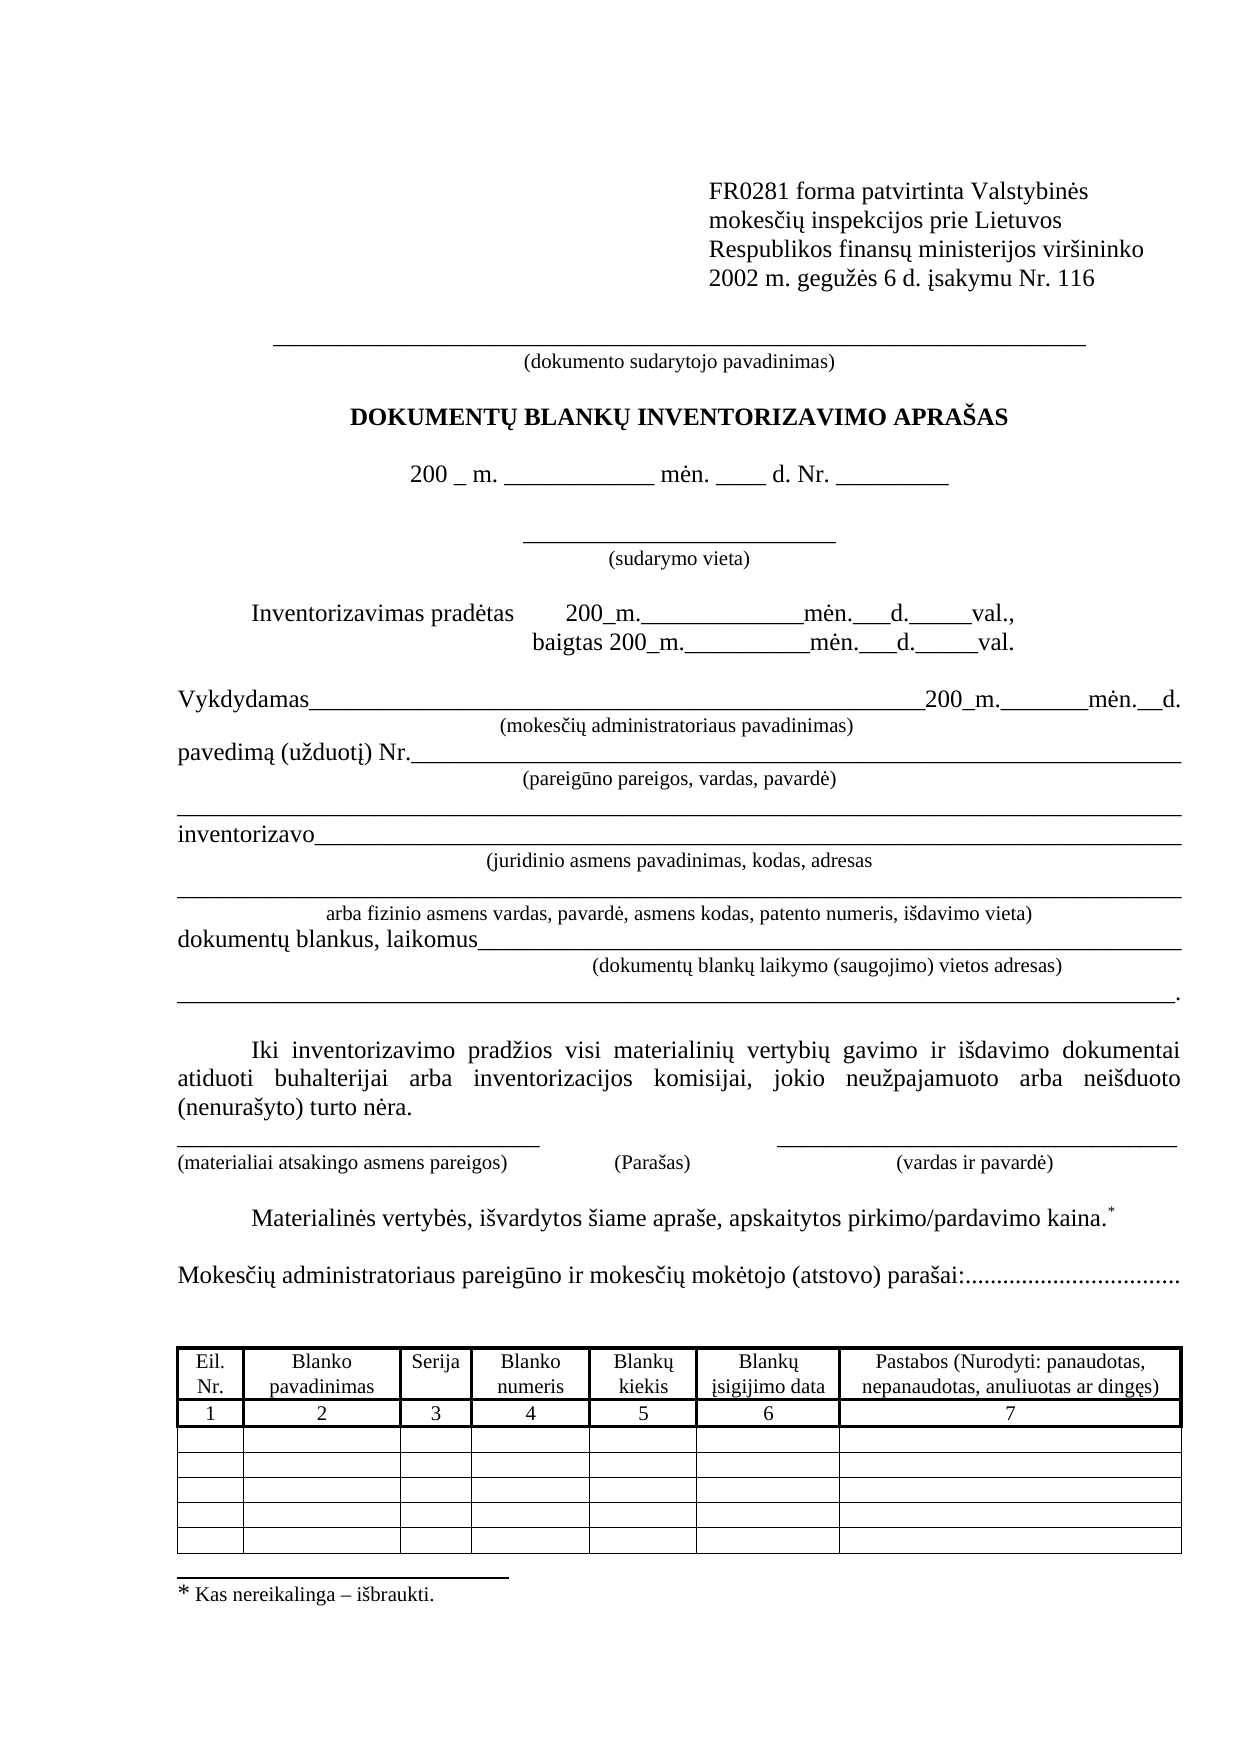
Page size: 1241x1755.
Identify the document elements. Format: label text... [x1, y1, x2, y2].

text (mokesčių administratoriaus pavadinimas) [177, 713, 1181, 737]
text (pareigūno pareigos, vardas, pavardė) [177, 766, 1181, 790]
table_header Serija [402, 1350, 470, 1398]
table_cell [840, 1453, 1181, 1477]
table_cell [697, 1428, 839, 1452]
table_cell [244, 1503, 400, 1527]
table_cell 7 [841, 1401, 1179, 1425]
table_cell [401, 1503, 471, 1527]
table_cell [401, 1428, 471, 1452]
text FR0281 forma patvirtinta Valstybinės [177, 176, 1181, 205]
text Mokesčių administratoriaus pareigūno ir mokesčių mokėtojo (atstovo) parašai: [177, 1260, 1181, 1289]
table_cell [590, 1528, 696, 1552]
text Vykdydamas 200_m._______mėn.__d. [177, 684, 1181, 713]
table_header Blankų kiekis [591, 1350, 695, 1398]
text Iki inventorizavimo pradžios visi materialinių vertybių gavimo ir išdavimo dokumentai atiduoti buhalterijai arba inventorizacijos komisijai, jokio neužpajamuoto arba neišduoto (nenurašyto) turto nėra. [177, 1035, 1181, 1121]
table_cell [697, 1503, 839, 1527]
table_cell [590, 1503, 696, 1527]
text 2002 m. gegužės 6 d. įsakymu Nr. 116 [177, 263, 1181, 291]
table_cell 2 [245, 1401, 399, 1425]
table_cell [244, 1528, 400, 1552]
text (sudarymo vieta) [177, 545, 1181, 569]
table_cell [472, 1428, 589, 1452]
table_cell [472, 1478, 589, 1502]
text mokesčių inspekcijos prie Lietuvos [177, 205, 1181, 234]
text pavedimą (užduotį) Nr. [177, 737, 1181, 766]
table_cell [472, 1453, 589, 1477]
text _________________________ [177, 517, 1181, 545]
text dokumentų blankus, laikomus [177, 924, 1181, 953]
table_cell [697, 1528, 839, 1552]
text (dokumento sudarytojo pavadinimas) [177, 349, 1181, 373]
table_cell [401, 1453, 471, 1477]
table_cell [840, 1428, 1181, 1452]
table_cell [472, 1528, 589, 1552]
table_cell [178, 1428, 243, 1452]
table_cell 5 [591, 1401, 695, 1425]
table_cell [401, 1528, 471, 1552]
table_header Blanko pavadinimas [245, 1350, 399, 1398]
text (materialiai atsakingo asmens pareigos) (Parašas) (vardas ir pavardė) [177, 1150, 1181, 1174]
table_cell [472, 1503, 589, 1527]
table_cell 6 [698, 1401, 838, 1425]
table_cell [590, 1428, 696, 1452]
table_header Blanko numeris [473, 1350, 588, 1398]
table_header Pastabos (Nurodyti: panaudotas, nepanaudotas, anuliuotas ar dingęs) [841, 1350, 1179, 1398]
text DOKUMENTŲ BLANKŲ INVENTORIZAVIMO APRAŠAS [177, 402, 1181, 430]
table_cell [244, 1428, 400, 1452]
table_cell [840, 1528, 1181, 1552]
table_cell [590, 1453, 696, 1477]
table_cell 3 [402, 1401, 470, 1425]
table_cell [697, 1478, 839, 1502]
table_cell 1 [179, 1401, 242, 1425]
text (dokumentų blankų laikymo (saugojimo) vietos adresas) [177, 953, 1181, 977]
table_cell [401, 1478, 471, 1502]
table_cell [697, 1453, 839, 1477]
table_cell [178, 1478, 243, 1502]
text 200 _ m. ____________ mėn. ____ d. Nr. _________ [177, 459, 1181, 488]
table_cell [840, 1478, 1181, 1502]
table_cell [244, 1478, 400, 1502]
table_cell [178, 1528, 243, 1552]
text _________________________________________________________________ [177, 320, 1181, 349]
table_header Eil. Nr. [179, 1350, 242, 1398]
text arba fizinio asmens vardas, pavardė, asmens kodas, patento numeris, išdavimo vieta) [177, 900, 1181, 924]
table_cell [840, 1503, 1181, 1527]
text inventorizavo [177, 819, 1181, 848]
text (juridinio asmens pavadinimas, kodas, adresas [177, 848, 1181, 872]
table_cell [244, 1453, 400, 1477]
text Inventorizavimas pradėtas 200_m._____________mėn.___d._____val., [177, 598, 1181, 627]
table_header Blankų įsigijimo data [698, 1350, 838, 1398]
text baigtas 200_m.__________mėn.___d._____val. [177, 627, 1181, 656]
text . [177, 977, 1181, 1006]
text Kas nereikalinga – išbraukti. [177, 1578, 1181, 1606]
table_cell [178, 1503, 243, 1527]
table_cell [590, 1478, 696, 1502]
text Materialinės vertybės, išvardytos šiame apraše, apskaitytos pirkimo/pardavimo kaina. [177, 1203, 1181, 1231]
text Respublikos finansų ministerijos viršininko [177, 234, 1181, 263]
table_cell [178, 1453, 243, 1477]
table_cell 4 [473, 1401, 588, 1425]
